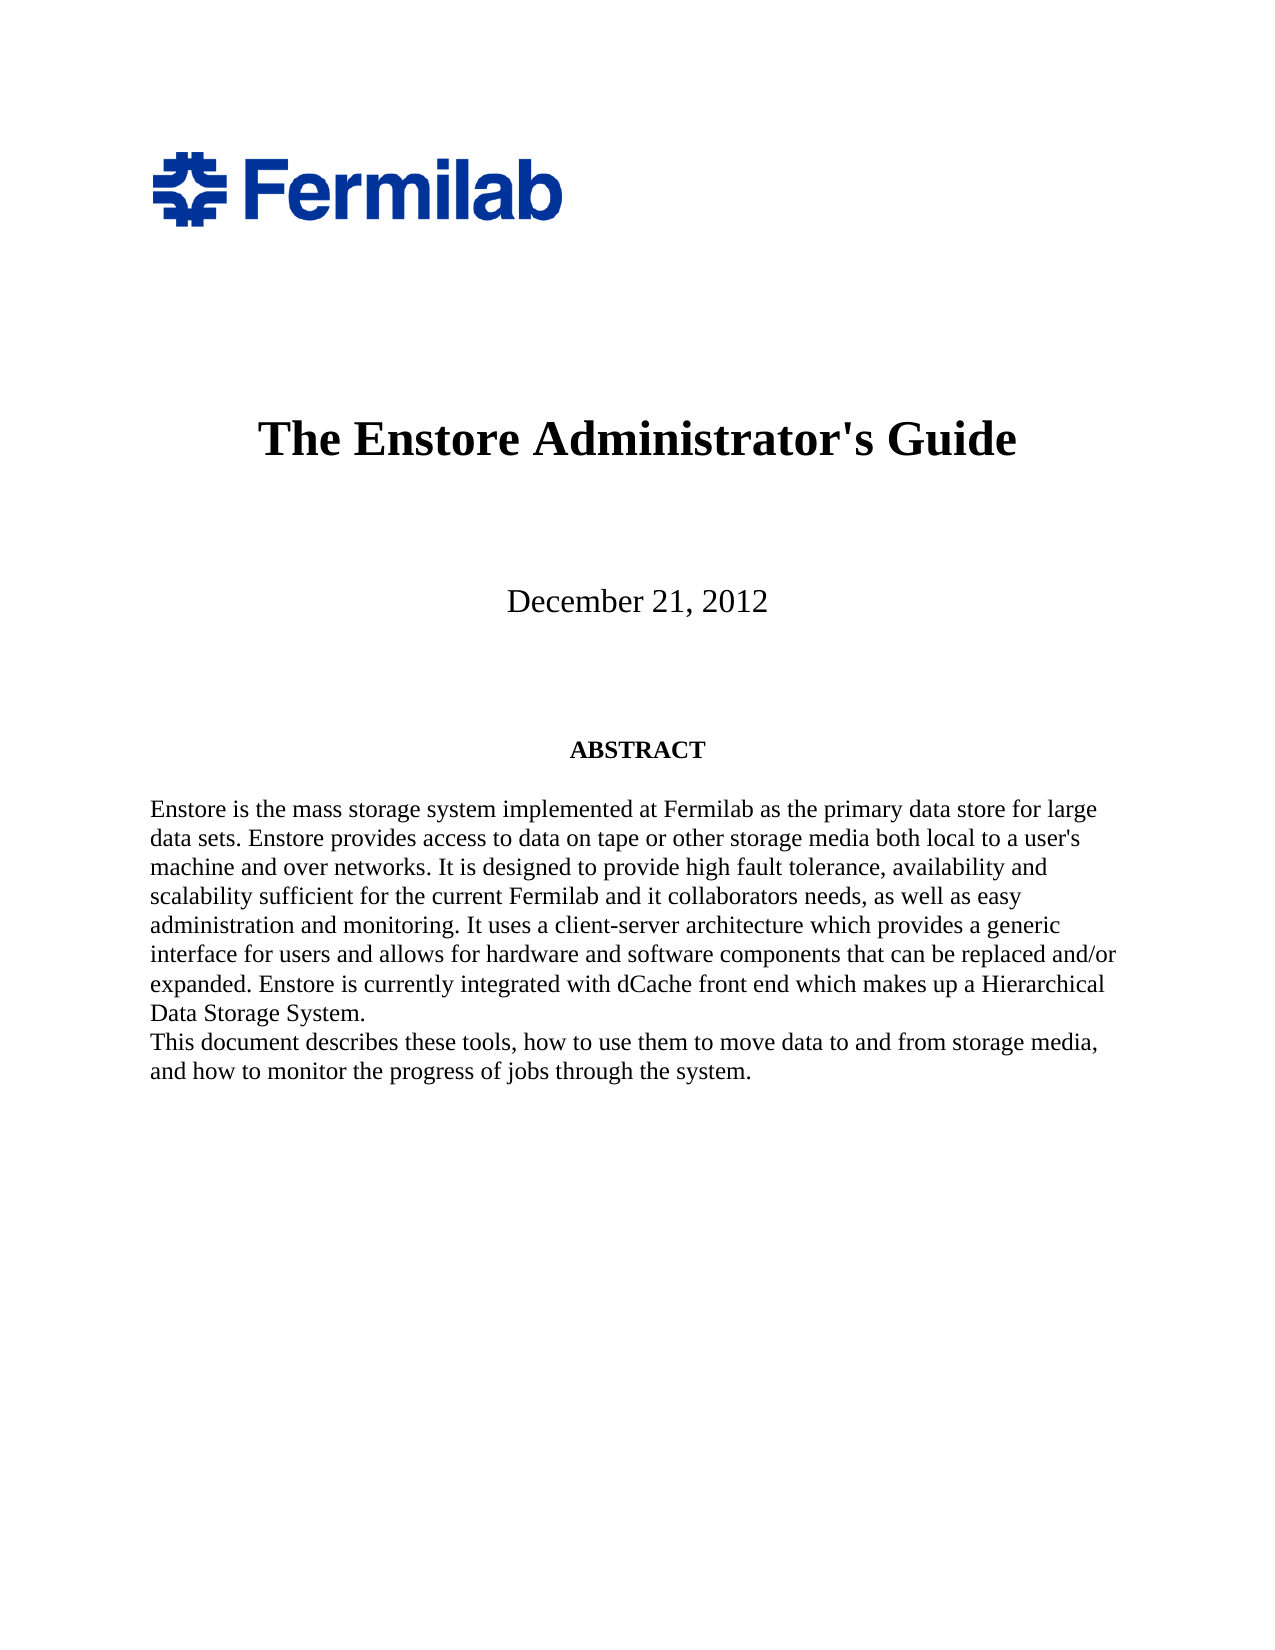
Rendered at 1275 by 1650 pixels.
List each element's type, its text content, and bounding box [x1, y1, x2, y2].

text Enstore is the mass storage system implemented at Fermilab as the primary data store for large data sets. Enstore provides access to data on tape or other storage media both local to a user's machine and over networks. It is designed to provide high fault tolerance, availability and scalability sufficient for the current Fermilab and it collaborators needs, as well as easy administration and monitoring. It uses a client-server architecture which provides a generic interface for users and allows for hardware and software components that can be replaced and/or expanded. Enstore is currently integrated with dCache front end which makes up a Hierarchical Data Storage System. [150, 793, 1125, 1027]
text ABSTRACT [150, 735, 1125, 764]
text This document describes these tools, how to use them to move data to and from storage media, and how to monitor the progress of jobs through the system. [150, 1027, 1125, 1085]
title The Enstore Administrator's Guide [150, 409, 1125, 467]
text December 21, 2012 [150, 582, 1125, 620]
picture [150, 150, 564, 229]
